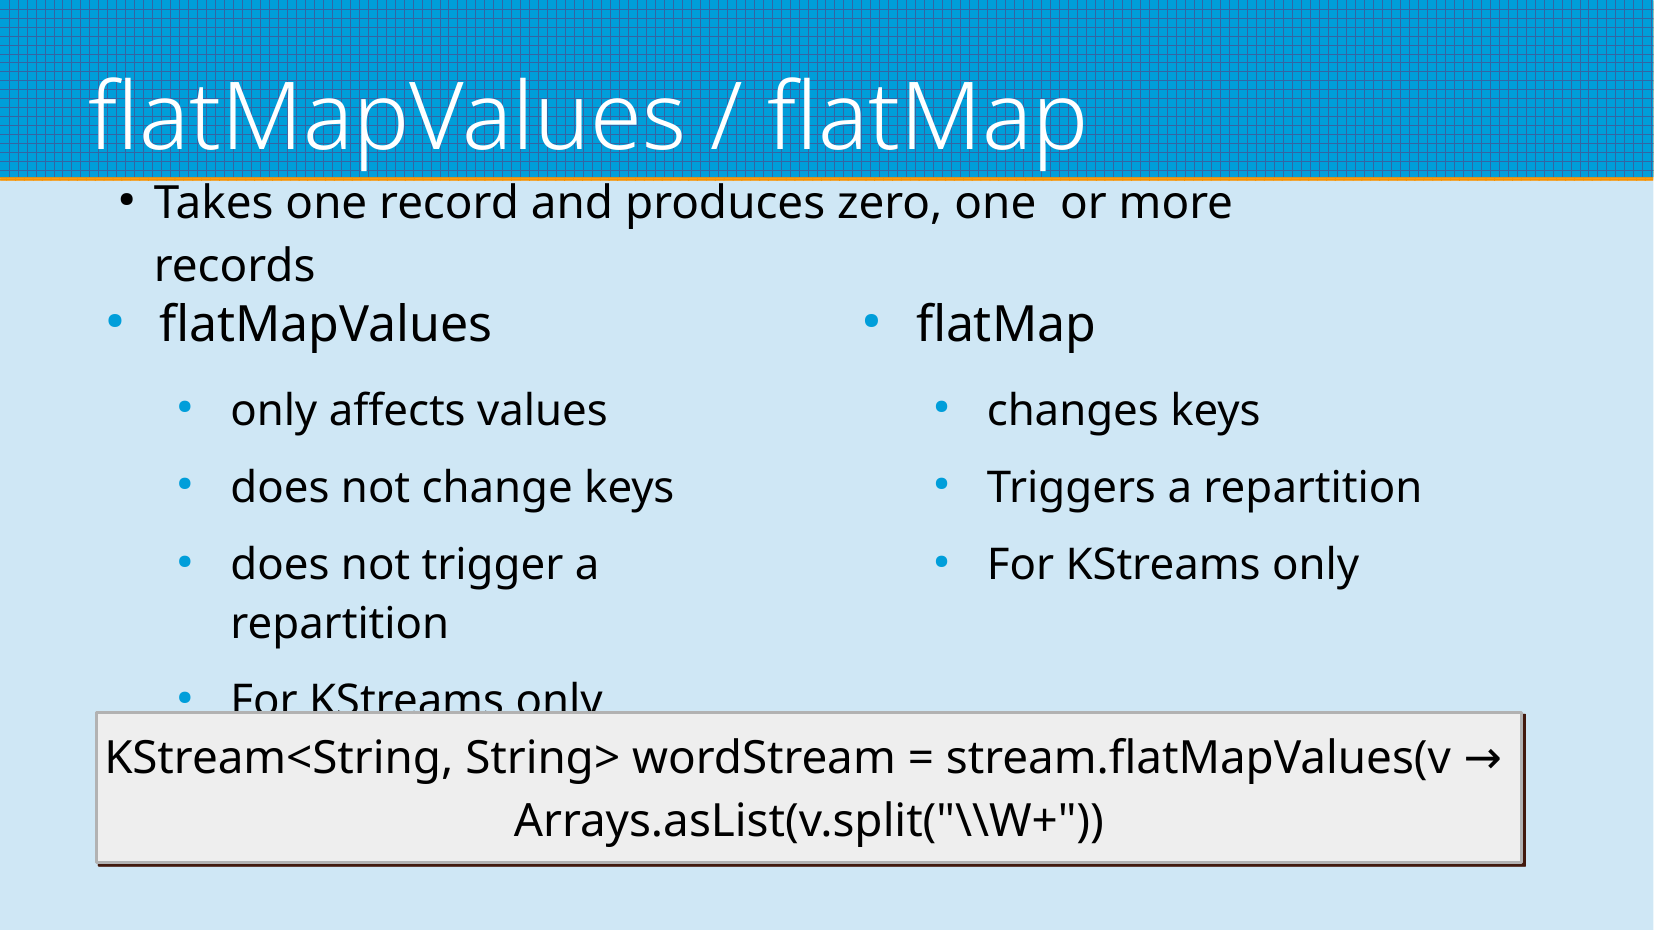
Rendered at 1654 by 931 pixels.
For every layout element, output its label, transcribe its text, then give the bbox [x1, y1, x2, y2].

text_box Takes one record and produces zero, one or more records [112, 168, 1276, 296]
title flatMapValues / flatMap [88, 14, 1565, 178]
list flatMap changes keys Triggers a repartition For KStreams only [845, 288, 1566, 830]
text_box KStream<String, String> wordStream = stream.flatMapValues(v → Arrays.asList(v.split("\\W+")) [96, 712, 1522, 863]
list flatMapValues only affects values does not change keys does not trigger a repartition For KStreams only [88, 288, 809, 830]
